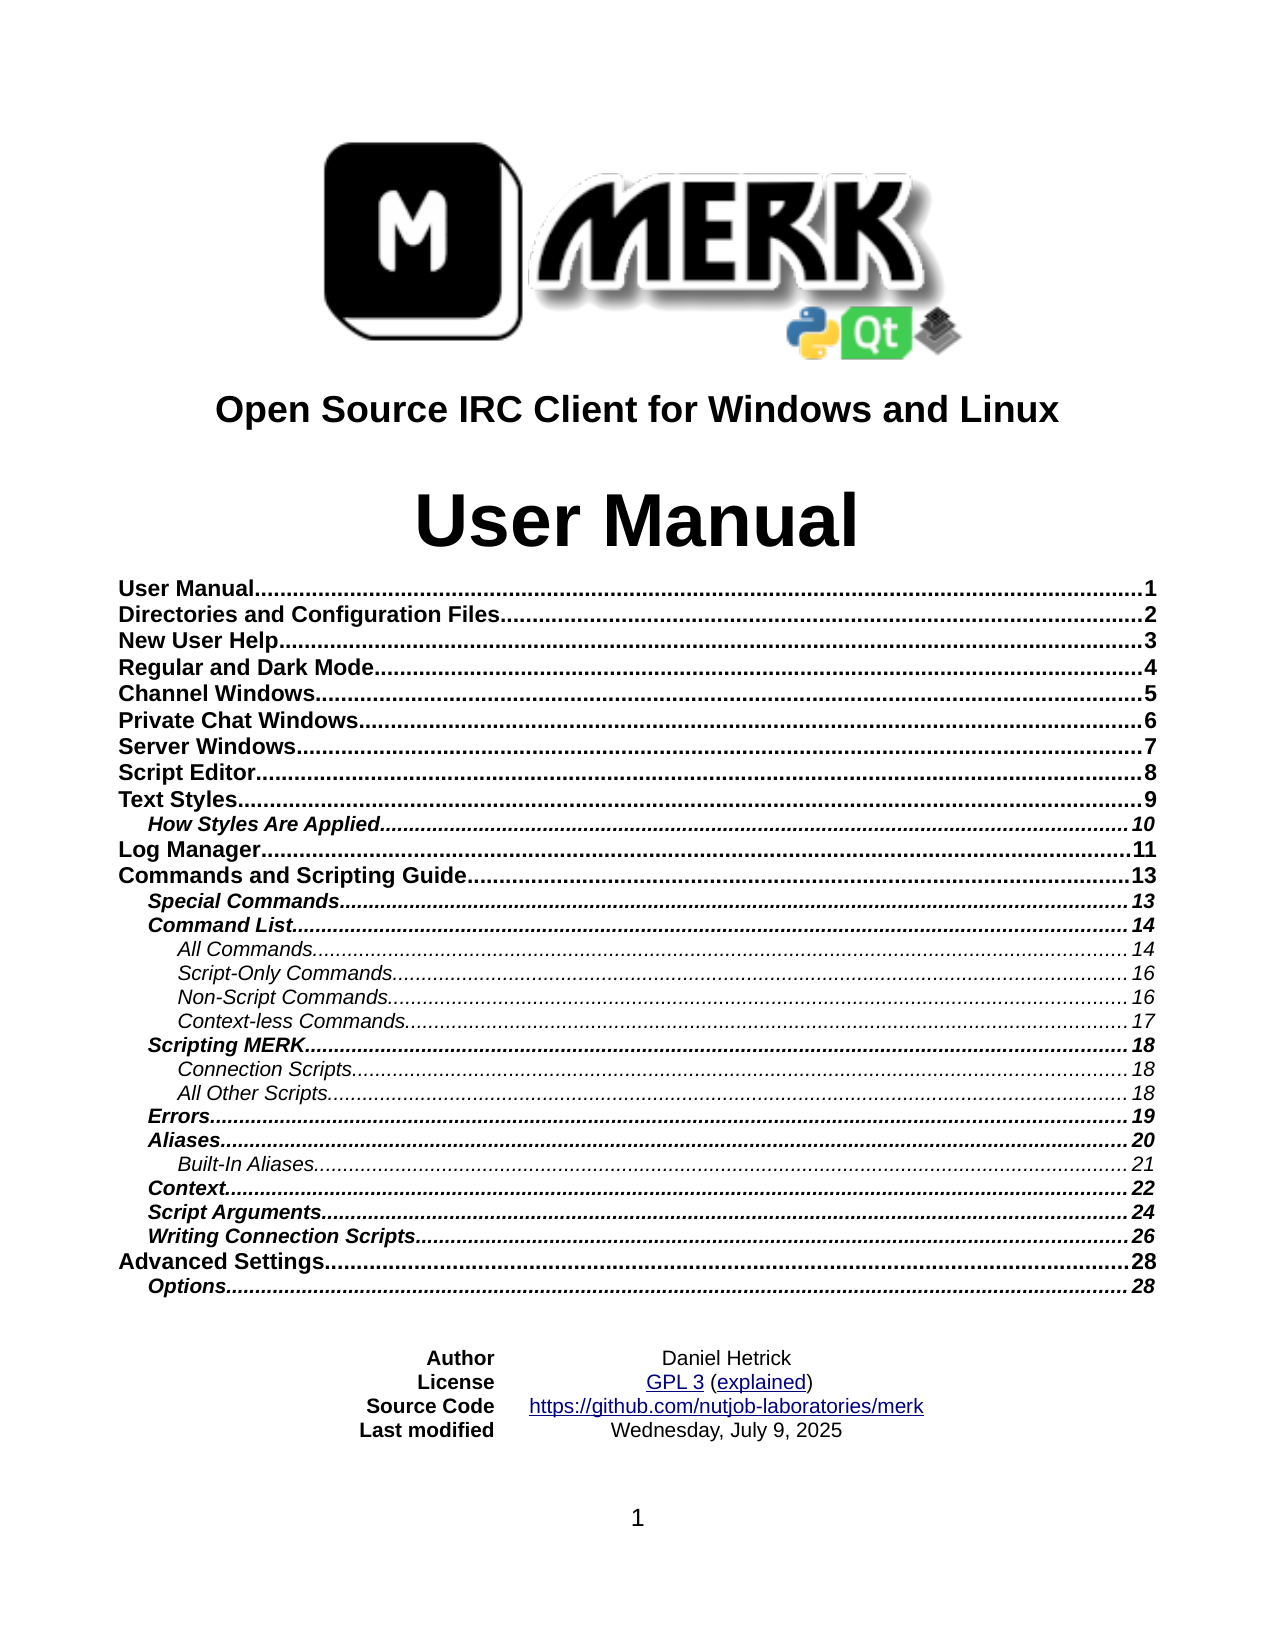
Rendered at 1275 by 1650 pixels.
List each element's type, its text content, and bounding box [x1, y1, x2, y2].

table_cell https://github.com/nutjob-laboratories/merk [512, 1394, 941, 1418]
table_header Author [334, 1346, 512, 1370]
text Directories and Configuration Files 2 [118, 601, 1157, 627]
text Server Windows 7 [118, 733, 1157, 759]
text Non-Script Commands 16 [177, 984, 1157, 1008]
text Log Manager 11 [118, 836, 1157, 862]
text Connection Scripts 18 [177, 1056, 1157, 1080]
table_cell GPL 3 (explained) [512, 1370, 941, 1394]
text Script Arguments 24 [148, 1200, 1157, 1224]
text Regular and Dark Mode 4 [118, 654, 1157, 680]
text Scripting MERK 18 [148, 1032, 1157, 1056]
text Private Chat Windows 6 [118, 707, 1157, 733]
text Channel Windows 5 [118, 680, 1157, 707]
text New User Help 3 [118, 627, 1157, 654]
text All Other Scripts 18 [177, 1080, 1157, 1104]
picture [304, 118, 971, 368]
table_cell Last modified [334, 1418, 512, 1442]
text All Commands 14 [177, 937, 1157, 961]
text Advanced Settings 28 [118, 1248, 1157, 1274]
text Context 22 [148, 1176, 1157, 1200]
text Command List 14 [148, 913, 1157, 937]
text Built-In Aliases 21 [177, 1152, 1157, 1176]
text Open Source IRC Client for Windows and Linux [118, 387, 1157, 430]
text Special Commands 13 [148, 889, 1157, 913]
text How Styles Are Applied 10 [148, 812, 1157, 836]
table_header Daniel Hetrick [512, 1346, 941, 1370]
text Script Editor 8 [118, 759, 1157, 786]
text Context-less Commands 17 [177, 1008, 1157, 1032]
text Aliases 20 [148, 1128, 1157, 1152]
text Options 28 [148, 1274, 1157, 1298]
table_cell Wednesday, July 9, 2025 [512, 1418, 941, 1442]
subtitle User Manual [118, 476, 1157, 562]
text Writing Connection Scripts 26 [148, 1224, 1157, 1248]
text Errors 19 [148, 1104, 1157, 1128]
text Text Styles 9 [118, 786, 1157, 812]
table_cell Source Code [334, 1394, 512, 1418]
text Commands and Scripting Guide 13 [118, 862, 1157, 889]
text Script-Only Commands 16 [177, 961, 1157, 984]
text User Manual 1 [118, 575, 1157, 601]
table_cell License [334, 1370, 512, 1394]
